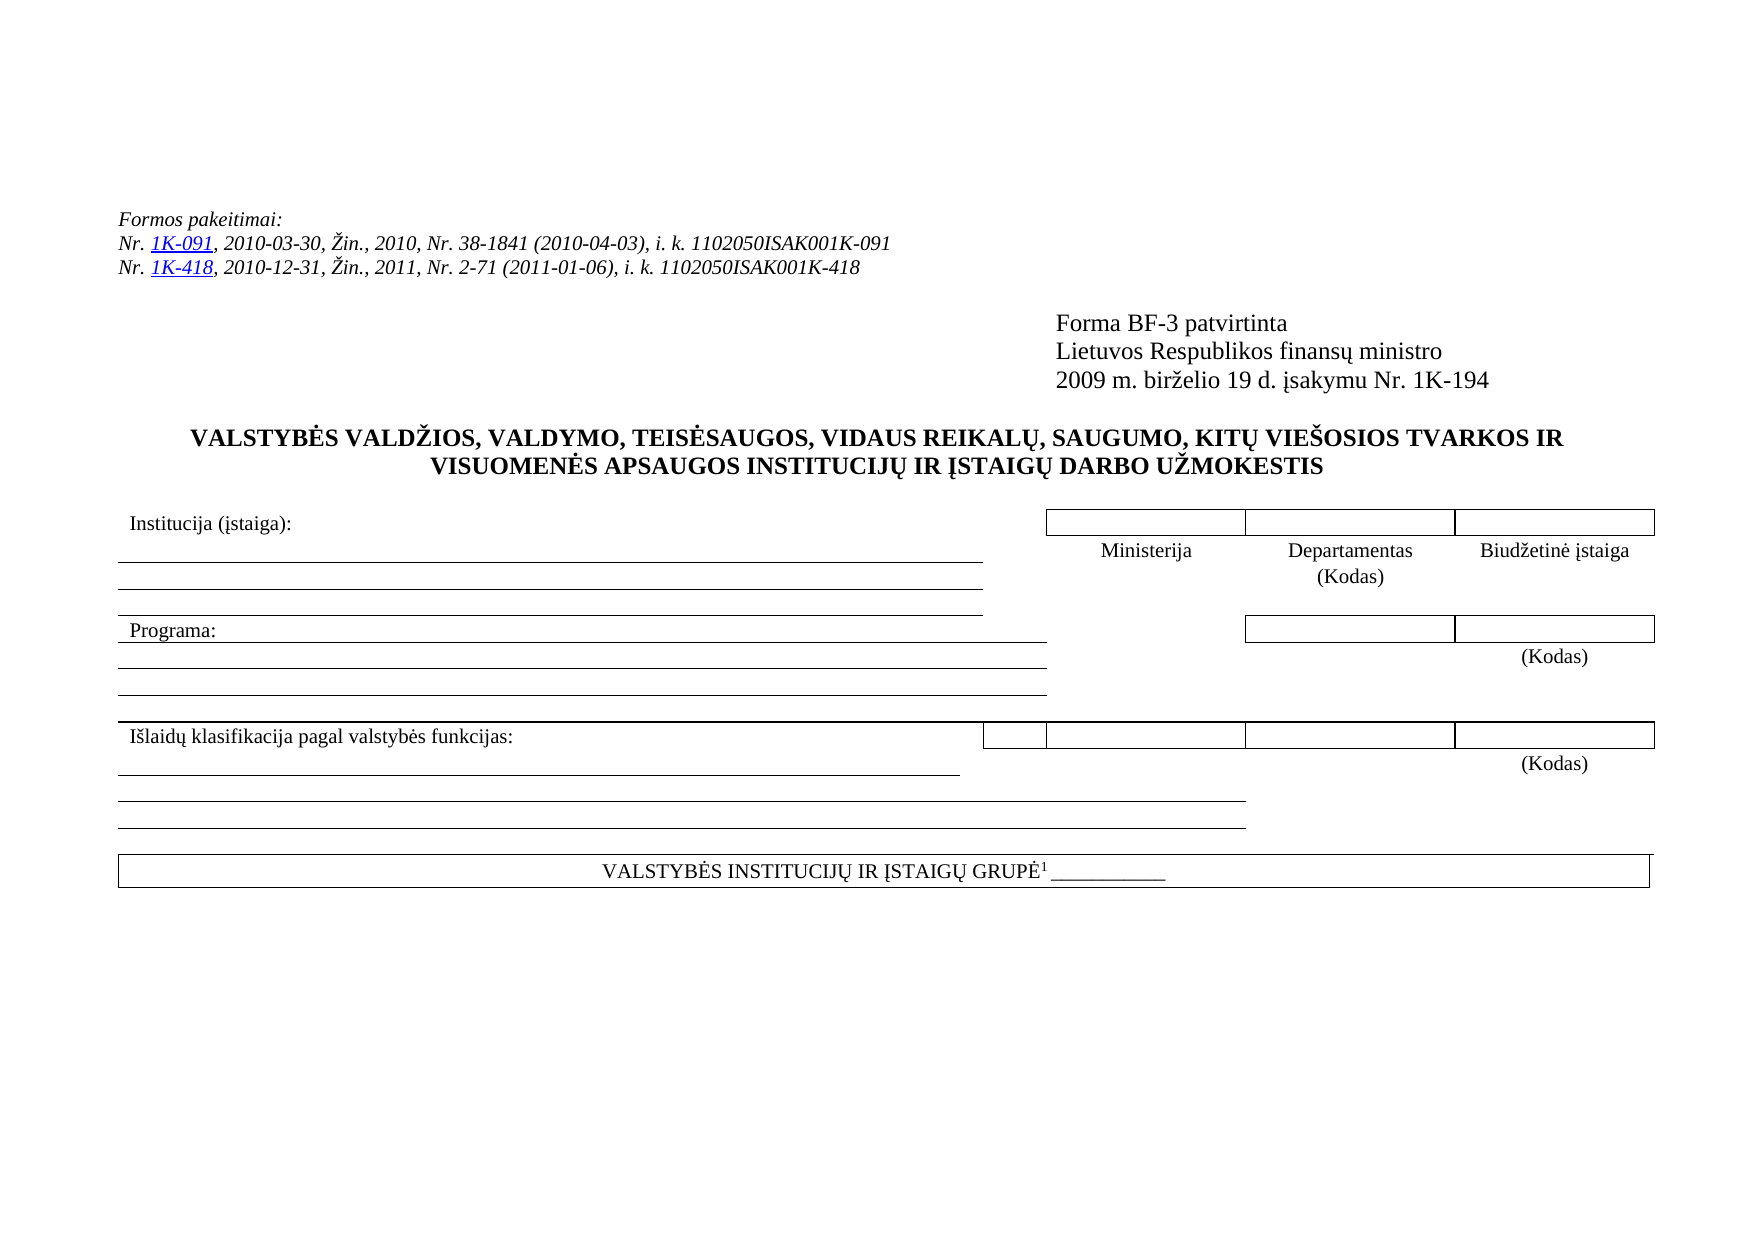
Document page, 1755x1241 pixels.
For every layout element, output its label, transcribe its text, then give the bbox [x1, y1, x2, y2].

table_cell [1564, 668, 1654, 695]
table_cell [1047, 749, 1135, 774]
table_cell [1246, 723, 1454, 748]
table_cell [1246, 643, 1354, 668]
table_cell [1047, 562, 1135, 588]
table_cell [1047, 589, 1135, 615]
table_cell [1135, 668, 1246, 695]
table_cell [1246, 695, 1354, 721]
table_cell [1456, 616, 1654, 642]
table_cell [1455, 562, 1563, 588]
table_cell [118, 563, 983, 588]
table_cell [1047, 668, 1135, 695]
table_cell [1246, 589, 1354, 615]
table_cell Programa: [118, 615, 1047, 642]
table_cell [1354, 801, 1455, 828]
table_cell [118, 669, 1047, 695]
table_cell [1354, 643, 1455, 668]
text Forma BF-3 patvirtinta [1056, 308, 1636, 336]
table_cell [118, 775, 1246, 801]
table_cell (Kodas) [1455, 643, 1654, 668]
table_cell [1455, 801, 1563, 828]
table_cell [1135, 749, 1246, 774]
table_cell [1354, 589, 1455, 615]
table_cell [1455, 668, 1563, 695]
table_cell [118, 590, 983, 615]
table_cell [1455, 775, 1563, 801]
table_cell [1246, 775, 1354, 801]
table_cell Ministerija [1047, 536, 1246, 562]
table_cell [1246, 801, 1354, 828]
table_header [1047, 510, 1245, 535]
table_cell Departamentas [1246, 536, 1455, 562]
table_cell [1564, 562, 1654, 588]
table_cell [1135, 642, 1246, 668]
table_cell [1564, 695, 1654, 721]
table_cell [118, 535, 983, 562]
table_header [983, 509, 1046, 535]
table_cell [960, 748, 1047, 774]
table_cell (Kodas) [1455, 749, 1654, 774]
table_cell [1354, 775, 1455, 801]
text 2009 m. birželio 19 d. įsakymu Nr. 1K-194 [1056, 365, 1636, 394]
table_cell [1135, 695, 1246, 721]
table_cell [1047, 615, 1245, 642]
table_cell [1455, 589, 1563, 615]
table_cell [1135, 562, 1246, 588]
table_cell [1455, 695, 1563, 721]
table_cell [983, 589, 1047, 615]
text Formos pakeitimai: [118, 207, 1636, 231]
text Nr. 1K-091, 2010-03-30, Žin., 2010, Nr. 38-1841 (2010-04-03), i. k. 1102050ISAK001K-091 [118, 231, 1636, 255]
table_cell [984, 723, 1046, 748]
table_cell [983, 562, 1047, 588]
table_cell (Kodas) [1246, 562, 1455, 588]
table_cell [118, 802, 1246, 828]
text Lietuvos Respublikos finansų ministro [1056, 336, 1636, 365]
text VALSTYBĖS VALDŽIOS, VALDYMO, TEISĖSAUGOS, VIDAUS REIKALŲ, SAUGUMO, KITŲ VIEŠOSIOS TVARKOS IR VISUOMENĖS APSAUGOS INSTITUCIJŲ IR ĮSTAIGŲ DARBO UŽMOKESTIS [118, 423, 1636, 480]
table_cell [1354, 668, 1455, 695]
table_cell [118, 828, 1654, 854]
table_header [1456, 510, 1654, 535]
table_cell [1047, 642, 1135, 668]
table_cell [1246, 749, 1354, 774]
table_cell [828, 723, 983, 748]
table_cell Biudžetinė įstaiga [1455, 536, 1654, 562]
table_cell [1564, 801, 1654, 828]
table_cell [983, 535, 1047, 562]
table_cell [1456, 723, 1654, 748]
table_cell [1564, 775, 1654, 801]
table_cell [1047, 695, 1135, 721]
table_cell Išlaidų klasifikacija pagal valstybės funkcijas: [118, 723, 828, 748]
table_cell [118, 696, 1047, 721]
table_cell [1564, 589, 1654, 615]
table_cell [1650, 855, 1654, 887]
table_cell [118, 748, 960, 774]
table_header Institucija (įstaiga): [118, 509, 983, 535]
table_cell [1354, 749, 1455, 774]
table_cell [1246, 616, 1454, 642]
table_cell [1135, 589, 1246, 615]
table_cell [1047, 723, 1245, 748]
table_cell [118, 643, 1047, 668]
table_cell VALSTYBĖS INSTITUCIJŲ IR ĮSTAIGŲ GRUPĖ1 ___________ [119, 855, 1649, 887]
table_cell [1354, 695, 1455, 721]
text Nr. 1K-418, 2010-12-31, Žin., 2011, Nr. 2-71 (2011-01-06), i. k. 1102050ISAK001K-418 [118, 255, 1636, 279]
table_cell [1246, 668, 1354, 695]
table_header [1246, 510, 1454, 535]
